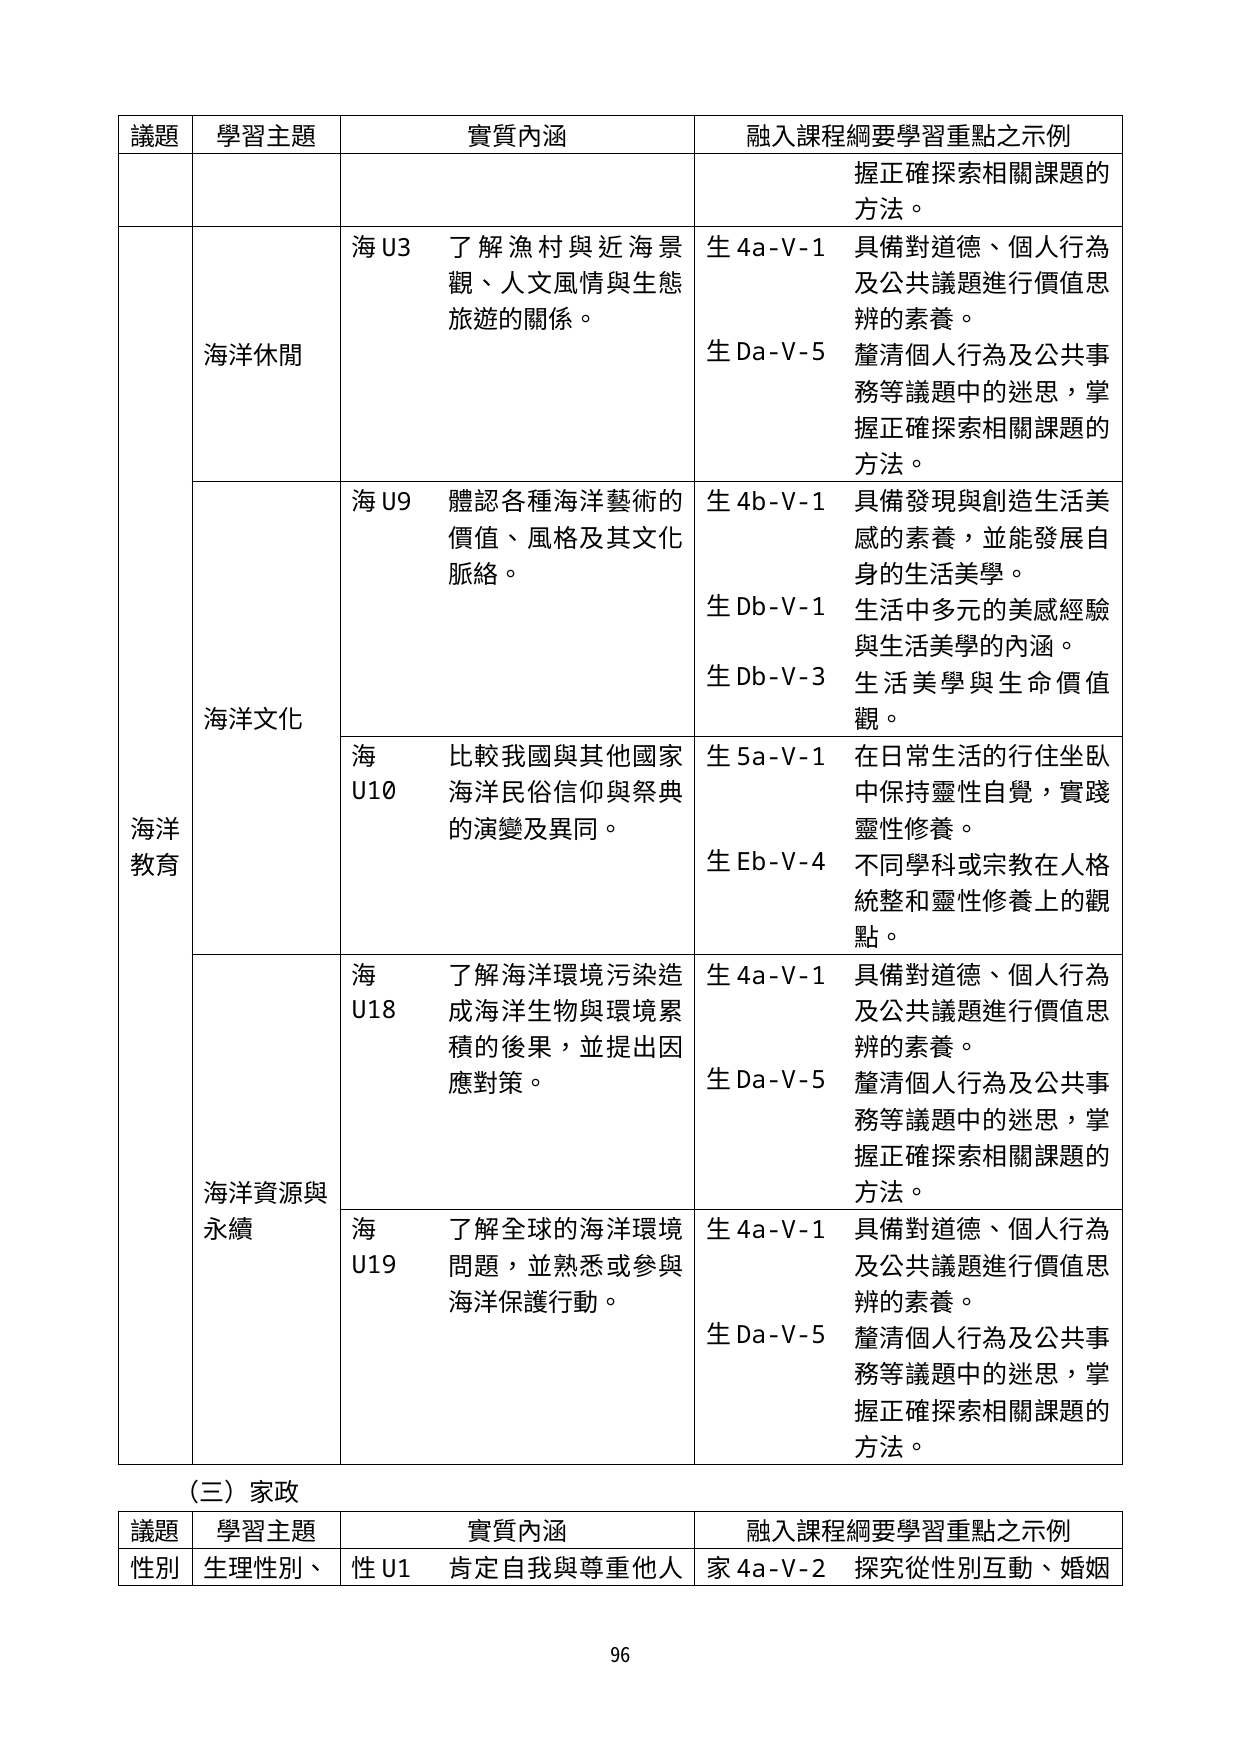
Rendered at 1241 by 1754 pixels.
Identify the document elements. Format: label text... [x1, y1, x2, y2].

table_header 融入課程綱要學習重點之示例 [695, 1512, 1122, 1548]
table_cell 生4a-V-1 生Da-V-5 [695, 955, 843, 1209]
table_cell 海U9 [341, 482, 437, 736]
table_header 學習主題 [193, 1512, 340, 1548]
table_cell [119, 154, 192, 226]
table_header 議題 [119, 116, 192, 152]
table_header 實質內涵 [341, 116, 694, 152]
table_cell 比較我國與其他國家海洋民俗信仰與祭典的演變及異同。 [437, 737, 694, 954]
table_cell 生理性別、 [193, 1549, 340, 1585]
table_cell 體認各種海洋藝術的價值、風格及其文化脈絡。 [437, 482, 694, 736]
table_cell 海洋教育 [119, 227, 192, 1464]
table_cell 具備對道德、個人行為及公共議題進行價值思辨的素養。 釐清個人行為及公共事務等議題中的迷思，掌握正確探索相關課題的方法。 [843, 955, 1122, 1209]
table_cell 探究從性別互動、婚姻 [843, 1549, 1122, 1585]
table_cell 生4a-V-1 生Da-V-5 [695, 227, 843, 481]
table_cell 握正確探索相關課題的方法。 [843, 154, 1122, 226]
table_cell [341, 154, 437, 226]
table_header 議題 [119, 1512, 192, 1548]
table_cell 具備對道德、個人行為及公共議題進行價值思辨的素養。 釐清個人行為及公共事務等議題中的迷思，掌握正確探索相關課題的方法。 [843, 227, 1122, 481]
table_cell 海U10 [341, 737, 437, 954]
table_cell 在日常生活的行住坐臥中保持靈性自覺，實踐靈性修養。 不同學科或宗教在人格統整和靈性修養上的觀點。 [843, 737, 1122, 954]
table_cell 海U19 [341, 1210, 437, 1464]
table_cell 生5a-V-1 生Eb-V-4 [695, 737, 843, 954]
table_cell 性U1 [341, 1549, 437, 1585]
table_cell 了解海洋環境污染造成海洋生物與環境累積的後果，並提出因應對策。 [437, 955, 694, 1209]
text （三）家政 [115, 1465, 1122, 1511]
table_cell 海U18 [341, 955, 437, 1209]
table_cell 具備對道德、個人行為及公共議題進行價值思辨的素養。 釐清個人行為及公共事務等議題中的迷思，掌握正確探索相關課題的方法。 [843, 1210, 1122, 1464]
table_header 學習主題 [193, 116, 340, 152]
table_cell 了解全球的海洋環境問題，並熟悉或參與海洋保護行動。 [437, 1210, 694, 1464]
table_cell [193, 154, 340, 226]
table_cell 生4a-V-1 生Da-V-5 [695, 1210, 843, 1464]
table_cell 肯定自我與尊重他人 [437, 1549, 694, 1585]
table_cell 海U3 [341, 227, 437, 481]
table_cell [695, 154, 843, 226]
table_cell [437, 154, 694, 226]
table_header 實質內涵 [341, 1512, 694, 1548]
table_cell 海洋休閒 [193, 227, 340, 481]
table_cell 生4b-V-1 生Db-V-1 生Db-V-3 [695, 482, 843, 736]
table_cell 海洋資源與永續 [193, 955, 340, 1464]
table_header 融入課程綱要學習重點之示例 [695, 116, 1122, 152]
table_cell 具備發現與創造生活美感的素養，並能發展自身的生活美學。 生活中多元的美感經驗與生活美學的內涵。 生活美學與生命價值觀。 [843, 482, 1122, 736]
table_cell 家4a-V-2 [695, 1549, 843, 1585]
table_cell 了解漁村與近海景觀、人文風情與生態旅遊的關係。 [437, 227, 694, 481]
table_cell 海洋文化 [193, 482, 340, 954]
table_cell 性別 [119, 1549, 192, 1585]
